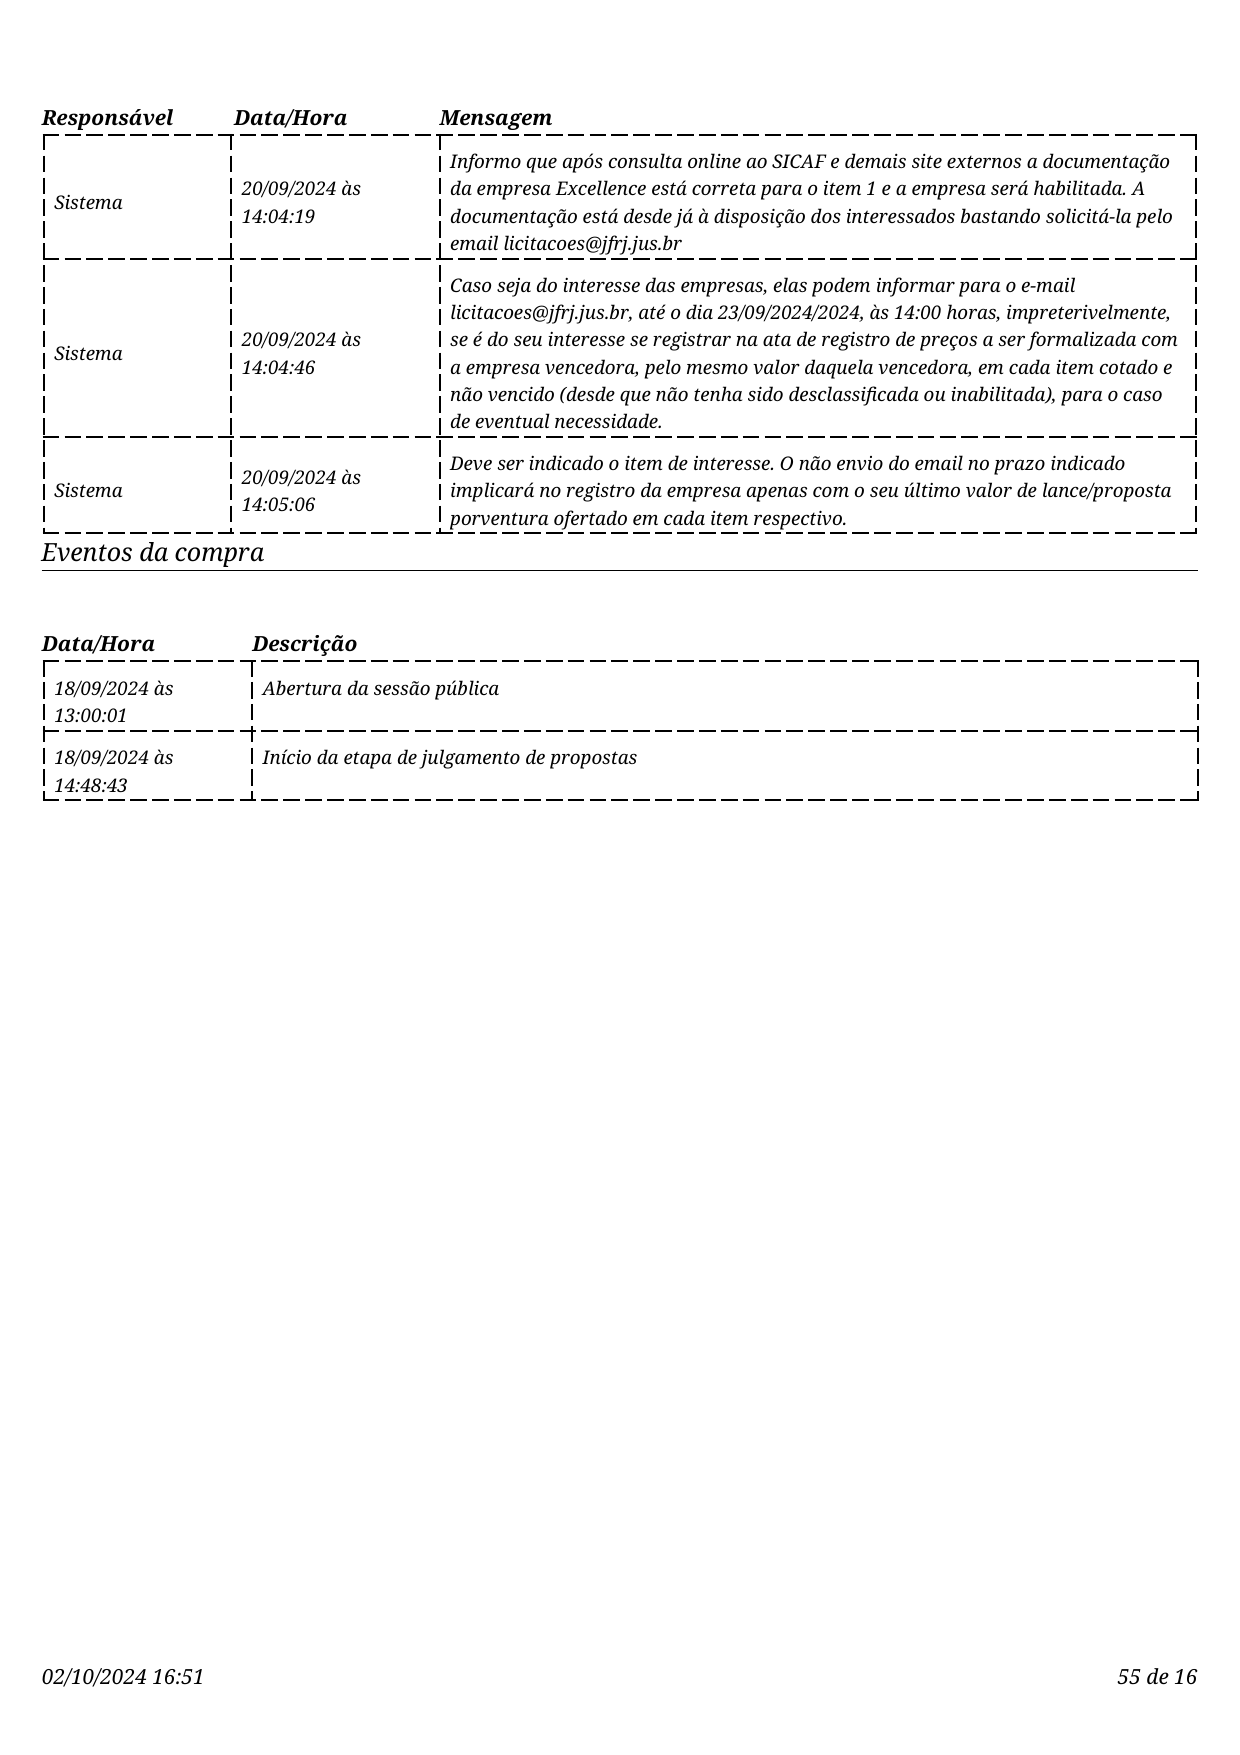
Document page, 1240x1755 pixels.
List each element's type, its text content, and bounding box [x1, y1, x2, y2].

table_header Sistema [44, 134, 231, 257]
table_header 20/09/2024 às 14:04:19 [231, 134, 439, 257]
table_cell Sistema [44, 436, 231, 532]
table_cell 20/09/2024 às 14:05:06 [231, 436, 439, 532]
table_cell Caso seja do interesse das empresas, elas podem informar para o e-mail licitacoes@jfrj.jus.br, até o dia 23/09/2024/2024, às 14:00 horas, impreterivelmente, se é do seu interesse se registrar na ata de registro de preços a ser formalizada com a empresa vencedora, pelo mesmo valor daquela vencedora, em cada item cotado e não vencido (desde que não tenha sido desclassificada ou inabilitada), para o caso de eventual necessidade. [440, 258, 1196, 436]
table_cell Deve ser indicado o item de interesse. O não envio do email no prazo indicado implicará no registro da empresa apenas com o seu último valor de lance/proposta porventura ofertado em cada item respectivo. [440, 436, 1196, 532]
table_header 18/09/2024 às 13:00:01 [44, 660, 252, 729]
table_header Informo que após consulta online ao SICAF e demais site externos a documentação da empresa Excellence está correta para o item 1 e a empresa será habilitada. A documentação está desde já à disposição dos interessados bastando solicitá-la pelo email licitacoes@jfrj.jus.br [440, 134, 1196, 257]
table_cell Início da etapa de julgamento de propostas [252, 730, 1198, 799]
table_cell Sistema [44, 258, 231, 436]
table_cell 20/09/2024 às 14:04:46 [231, 258, 439, 436]
table_cell 18/09/2024 às 14:48:43 [44, 730, 252, 799]
text Data/Hora Descrição [42, 629, 1199, 658]
text Responsável Data/Hora Mensagem [42, 103, 1199, 131]
table_header Abertura da sessão pública [252, 660, 1198, 729]
subtitle Eventos da compra [41, 534, 1199, 568]
